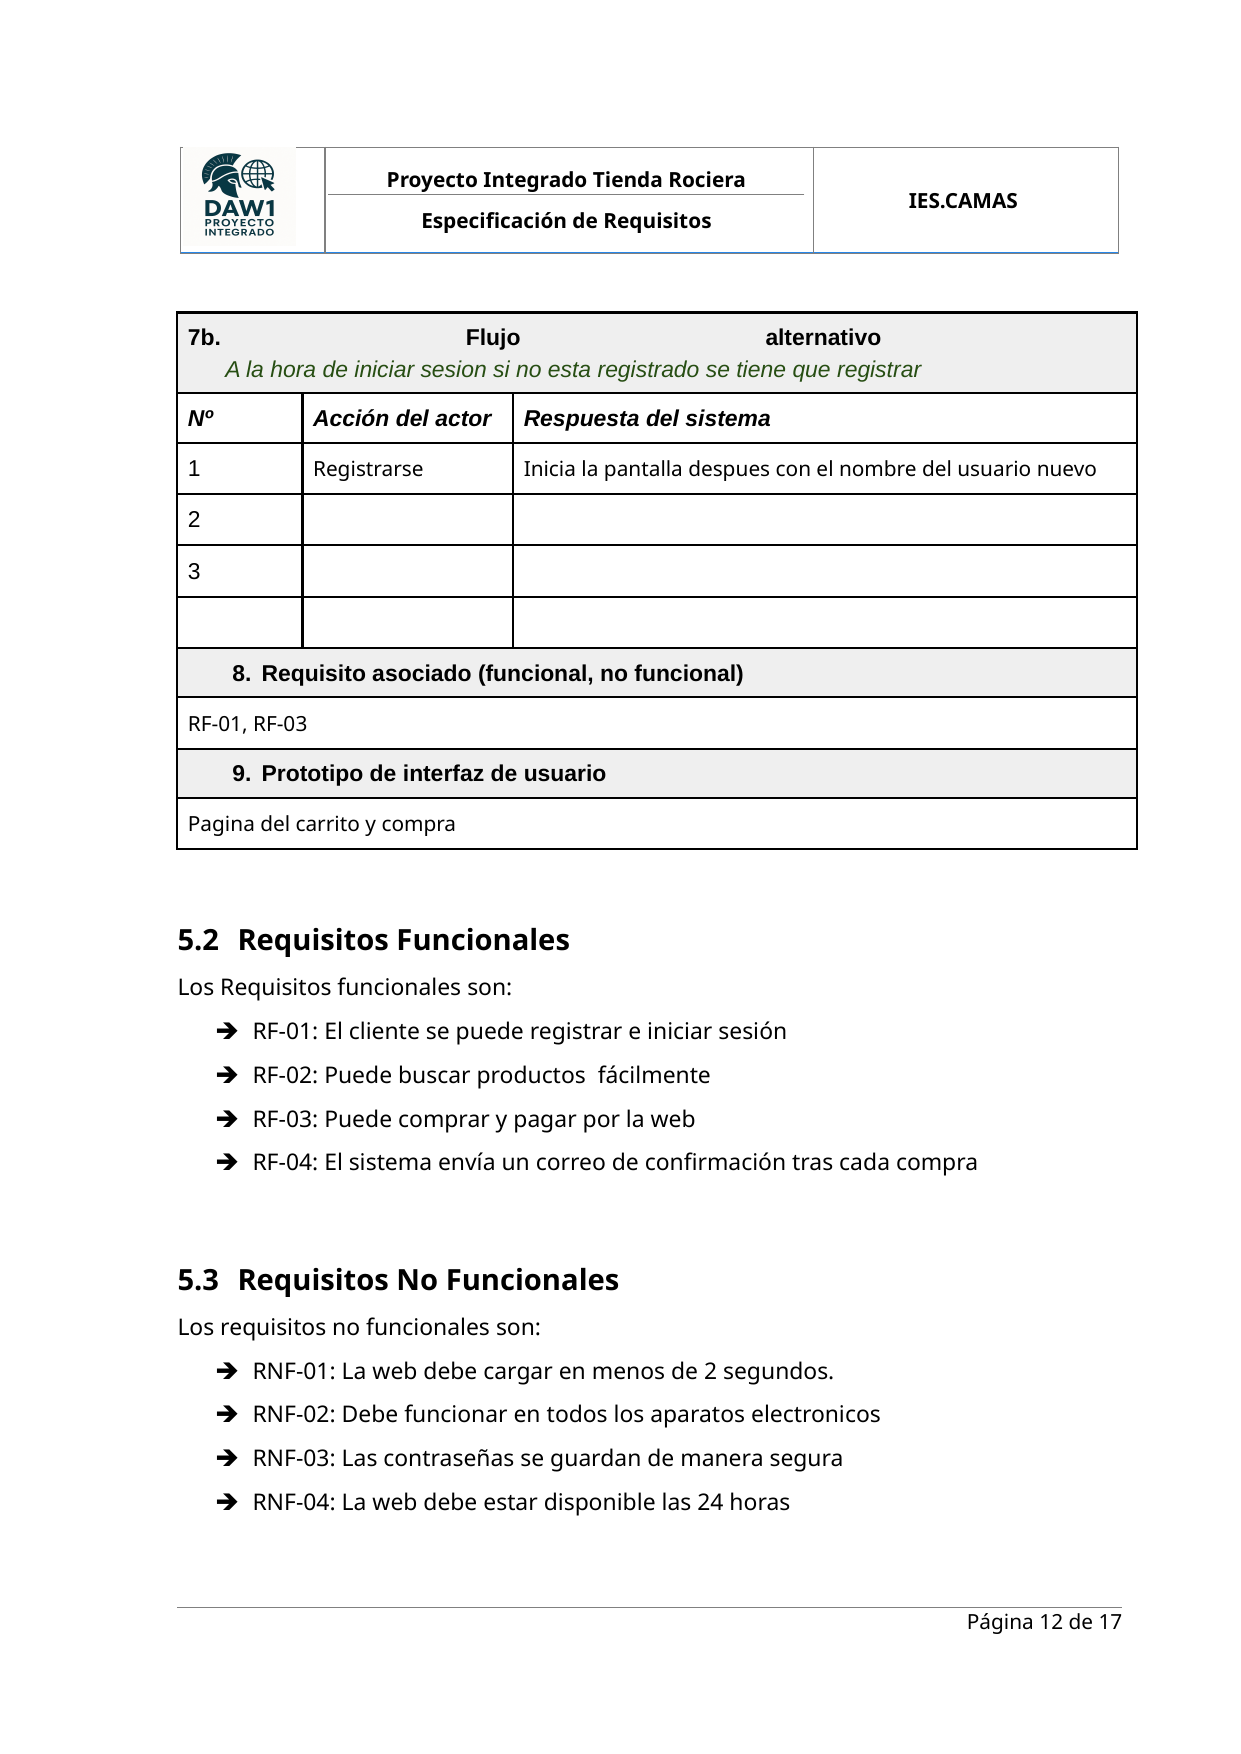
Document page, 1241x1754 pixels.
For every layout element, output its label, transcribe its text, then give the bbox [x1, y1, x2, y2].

table_cell [304, 546, 512, 596]
table_cell [514, 546, 1136, 596]
table_cell Acción del actor [304, 394, 512, 442]
table_cell Nº [178, 394, 301, 442]
table_cell 2 [178, 495, 301, 544]
table_cell [514, 598, 1136, 647]
table_cell 1 [178, 444, 301, 493]
text Los Requisitos funcionales son: [177, 971, 1122, 1002]
list RF-01: El cliente se puede registrar e iniciar sesión [215, 1015, 1122, 1046]
text Los requisitos no funcionales son: [177, 1311, 1122, 1342]
table_cell RF-01, RF-03 [178, 698, 1136, 748]
table_cell [178, 598, 301, 647]
table_cell Requisito asociado (funcional, no funcional) [178, 649, 1136, 696]
list RF-02: Puede buscar productos fácilmente [215, 1059, 1122, 1090]
list RNF-03: Las contraseñas se guardan de manera segura [215, 1442, 1122, 1473]
table_cell 7b. Flujo alternativo A la hora de iniciar sesion si no esta registrado se tiene que registrar [178, 314, 1136, 392]
list RNF-04: La web debe estar disponible las 24 horas [215, 1486, 1122, 1517]
table_cell [304, 598, 512, 647]
subtitle Requisitos Funcionales [177, 919, 1122, 959]
list RF-03: Puede comprar y pagar por la web [215, 1102, 1122, 1134]
list RNF-02: Debe funcionar en todos los aparatos electronicos [215, 1398, 1122, 1430]
table_cell [304, 495, 512, 544]
list RF-04: El sistema envía un correo de confirmación tras cada compra [215, 1146, 1122, 1177]
picture [183, 147, 296, 246]
subtitle Requisitos No Funcionales [177, 1259, 1122, 1298]
table_cell Registrarse [304, 444, 512, 493]
list RNF-01: La web debe cargar en menos de 2 segundos. [215, 1355, 1122, 1386]
table_cell Inicia la pantalla despues con el nombre del usuario nuevo [514, 444, 1136, 493]
table_cell Prototipo de interfaz de usuario [178, 750, 1136, 797]
table_cell Respuesta del sistema [514, 394, 1136, 442]
table_cell Pagina del carrito y compra [178, 799, 1136, 848]
table_cell 3 [178, 546, 301, 596]
table_cell [514, 495, 1136, 544]
